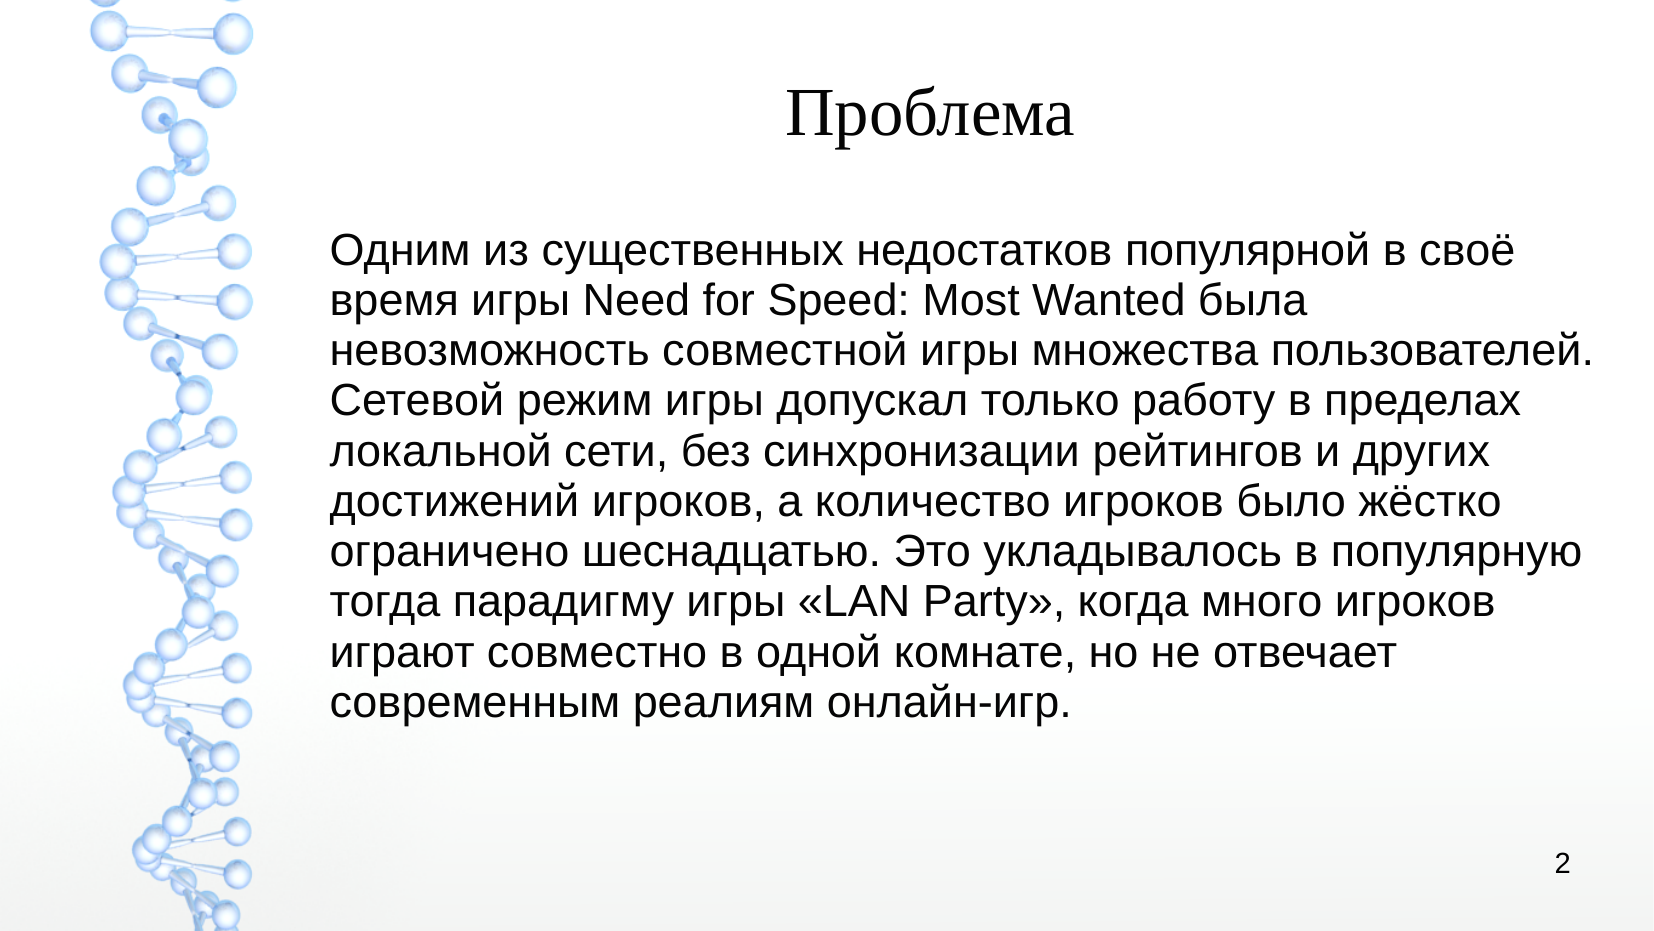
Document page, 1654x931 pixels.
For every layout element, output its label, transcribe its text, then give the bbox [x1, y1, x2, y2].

list Одним из существенных недостатков популярной в своё время игры Need for Speed: Most Wanted была невозможность совместной игры множества пользователей. Сетевой режим игры допускал только работу в пределах локальной сети, без синхронизации рейтингов и других достижений игроков, а количество игроков было жёстко ограничено шеснадцатью. Это укладывалось в популярную тогда парадигму игры «LAN Party», когда много игроков играют совместно в одной комнате, но не отвечает современным реалиям онлайн-игр. [265, 224, 1595, 764]
picture [0, 0, 1654, 931]
title Проблема [265, 35, 1595, 189]
